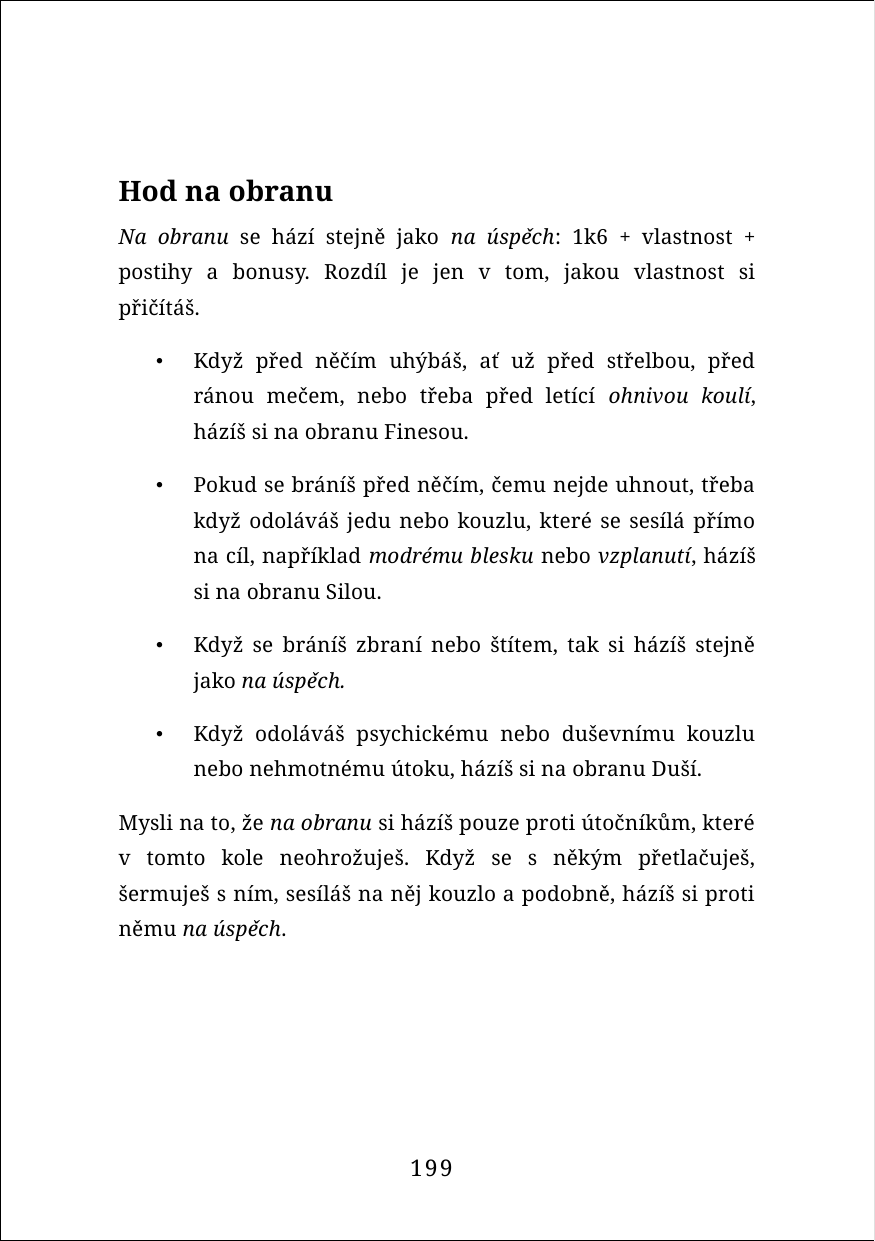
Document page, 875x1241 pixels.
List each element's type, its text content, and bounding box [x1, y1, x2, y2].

text Mysli na to, že na obranu si házíš pouze proti útočníkům, které v tomto kole neohrožuješ. Když se s někým přetlačuješ, šermuješ s ním, sesíláš na něj kouzlo a podobně, házíš si proti němu na úspěch. [118, 808, 756, 943]
list Když se bráníš zbraní nebo štítem, tak si házíš stejně jako na úspěch. [156, 630, 756, 694]
subtitle Hod na obranu [118, 172, 756, 210]
list Pokud se bráníš před něčím, čemu nejde uhnout, třeba když odoláváš jedu nebo kouzlu, které se sesílá přímo na cíl, například modrému blesku nebo vzplanutí, házíš si na obranu Silou. [156, 470, 756, 605]
text Na obranu se hází stejně jako na úspěch: 1k6 + vlastnost + postihy a bonusy. Rozdíl je jen v tom, jakou vlastnost si přičítáš. [118, 222, 756, 321]
list Když odoláváš psychickému nebo duševnímu kouzlu nebo nehmotnému útoku, házíš si na obranu Duší. [156, 719, 756, 783]
list Když před něčím uhýbáš, ať už před střelbou, před ránou mečem, nebo třeba před letící ohnivou koulí, házíš si na obranu Finesou. [156, 346, 756, 446]
